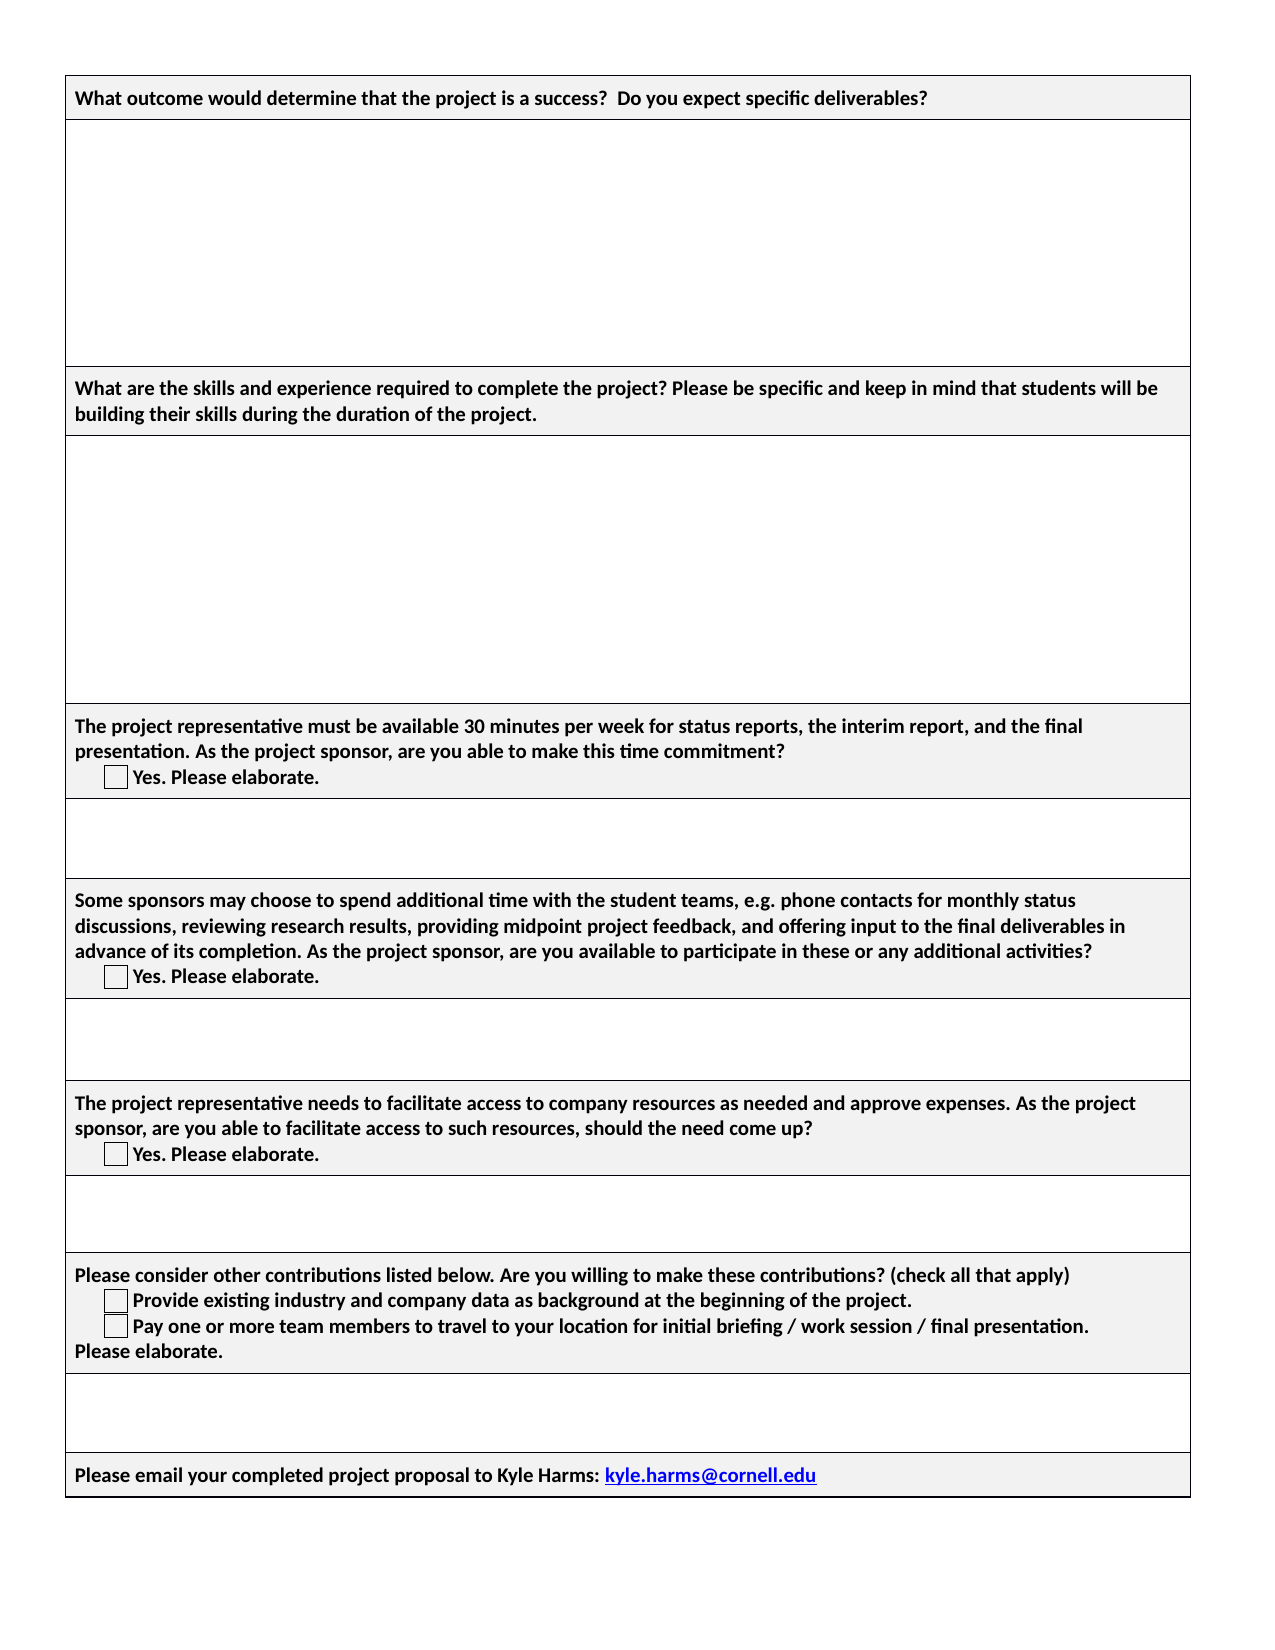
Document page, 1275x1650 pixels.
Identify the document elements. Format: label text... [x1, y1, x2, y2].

table_cell Please consider other contributions listed below. Are you willing to make these contributions? (check all that apply) Provide existing industry and company data as background at the beginning of the project. Pay one or more team members to travel to your location for initial briefing / work session / final presentation. Please elaborate. [66, 1253, 1190, 1373]
table_cell [66, 1374, 1190, 1452]
table_cell What are the skills and experience required to complete the project? Please be specific and keep in mind that students will be building their skills during the duration of the project. [66, 367, 1190, 435]
table_cell [66, 999, 1190, 1080]
table_cell Some sponsors may choose to spend additional time with the student teams, e.g. phone contacts for monthly status discussions, reviewing research results, providing midpoint project feedback, and offering input to the final deliverables in advance of its completion. As the project sponsor, are you available to participate in these or any additional activities? Yes. Please elaborate. [66, 879, 1190, 998]
table_cell [66, 799, 1190, 877]
table_cell [66, 436, 1190, 703]
table_cell The project representative must be available 30 minutes per week for status reports, the interim report, and the final presentation. As the project sponsor, are you able to make this time commitment? Yes. Please elaborate. [66, 704, 1190, 798]
table_cell Please email your completed project proposal to Kyle Harms: kyle.harms@cornell.edu [66, 1453, 1190, 1496]
table_cell [66, 120, 1190, 366]
table_cell [66, 1176, 1190, 1252]
table_cell What outcome would determine that the project is a success? Do you expect specific deliverables? [66, 76, 1190, 119]
table_cell The project representative needs to facilitate access to company resources as needed and approve expenses. As the project sponsor, are you able to facilitate access to such resources, should the need come up? Yes. Please elaborate. [66, 1081, 1190, 1175]
